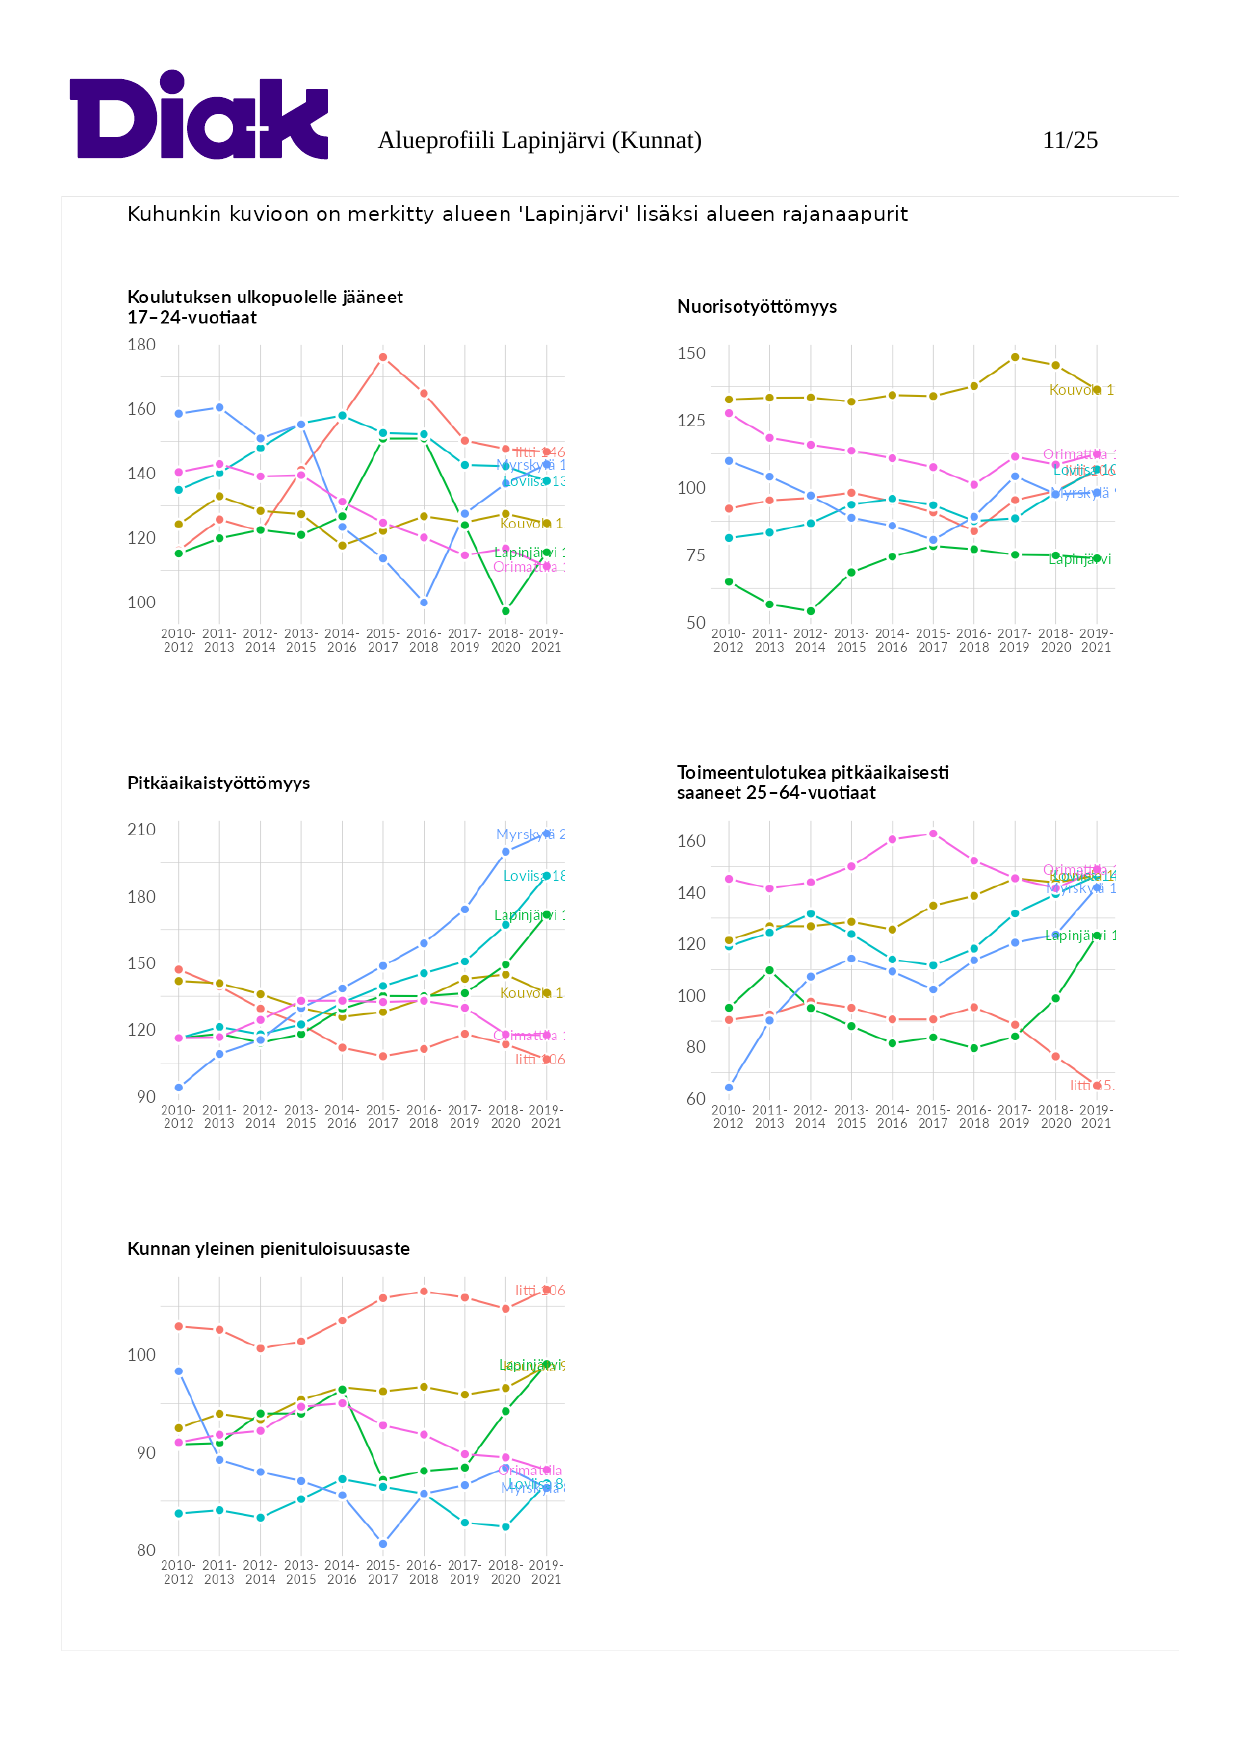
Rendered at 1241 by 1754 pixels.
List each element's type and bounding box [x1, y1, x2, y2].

picture [61, 196, 1179, 1651]
